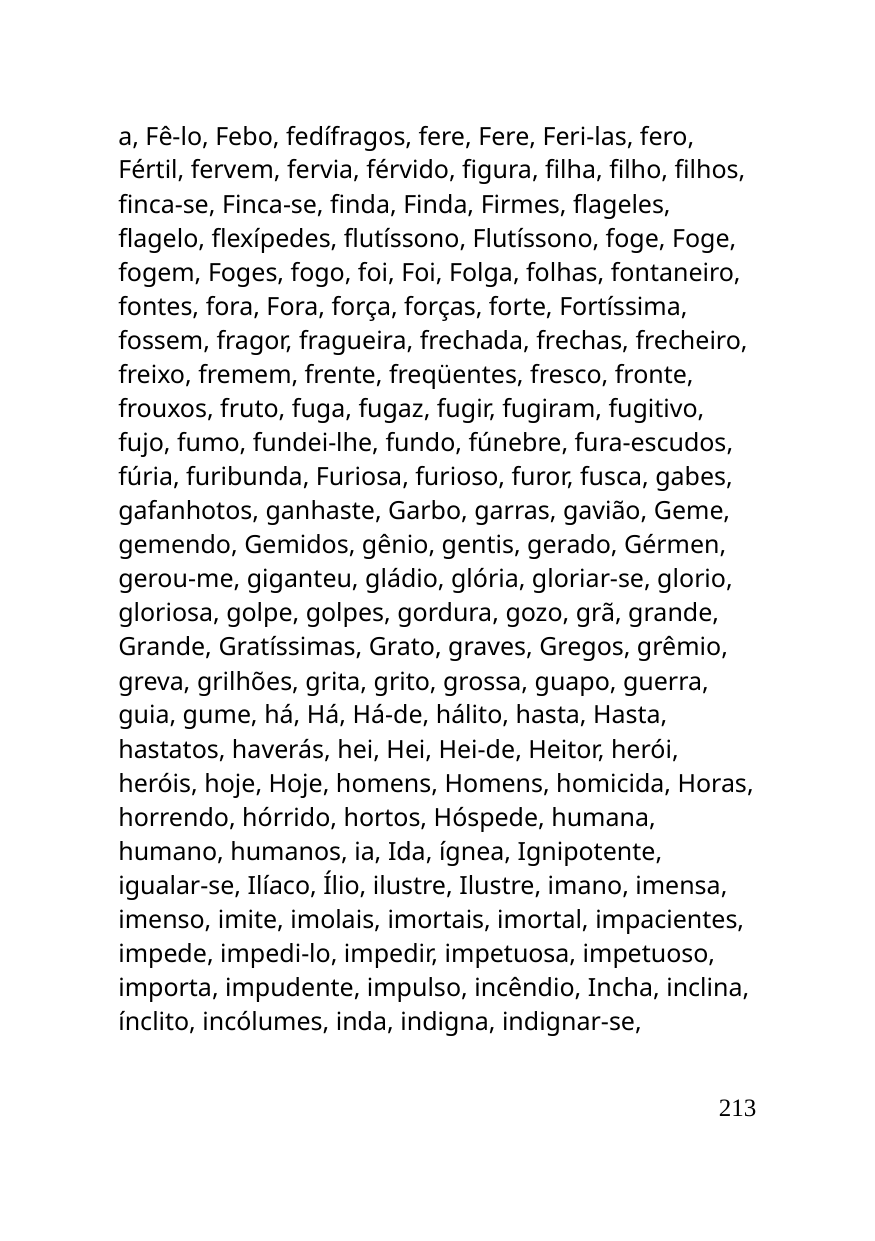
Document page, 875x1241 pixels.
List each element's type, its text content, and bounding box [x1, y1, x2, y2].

text a, Fê-lo, Febo, fedífragos, fere, Fere, Feri-las, fero, Fértil, fervem, fervia, férvido, figura, filha, filho, filhos, finca-se, Finca-se, finda, Finda, Firmes, flageles, flagelo, flexípedes, flutíssono, Flutíssono, foge, Foge, fogem, Foges, fogo, foi, Foi, Folga, folhas, fontaneiro, fontes, fora, Fora, força, forças, forte, Fortíssima, fossem, fragor, fragueira, frechada, frechas, frecheiro, freixo, fremem, frente, freqüentes, fresco, fronte, frouxos, fruto, fuga, fugaz, fugir, fugiram, fugitivo, fujo, fumo, fundei-lhe, fundo, fúnebre, fura-escudos, fúria, furibunda, Furiosa, furioso, furor, fusca, gabes, gafanhotos, ganhaste, Garbo, garras, gavião, Geme, gemendo, Gemidos, gênio, gentis, gerado, Gérmen, gerou-me, giganteu, gládio, glória, gloriar-se, glorio, gloriosa, golpe, golpes, gordura, gozo, grã, grande, Grande, Gratíssimas, Grato, graves, Gregos, grêmio, greva, grilhões, grita, grito, grossa, guapo, guerra, guia, gume, há, Há, Há-de, hálito, hasta, Hasta, hastatos, haverás, hei, Hei, Hei-de, Heitor, herói, heróis, hoje, Hoje, homens, Homens, homicida, Horas, horrendo, hórrido, hortos, Hóspede, humana, humano, humanos, ia, Ida, ígnea, Ignipotente, igualar-se, Ilíaco, Ílio, ilustre, Ilustre, imano, imensa, imenso, imite, imolais, imortais, imortal, impacientes, impede, impedi-lo, impedir, impetuosa, impetuoso, importa, impudente, impulso, incêndio, Incha, inclina, ínclito, incólumes, inda, indigna, indignar-se, [118, 118, 756, 1038]
